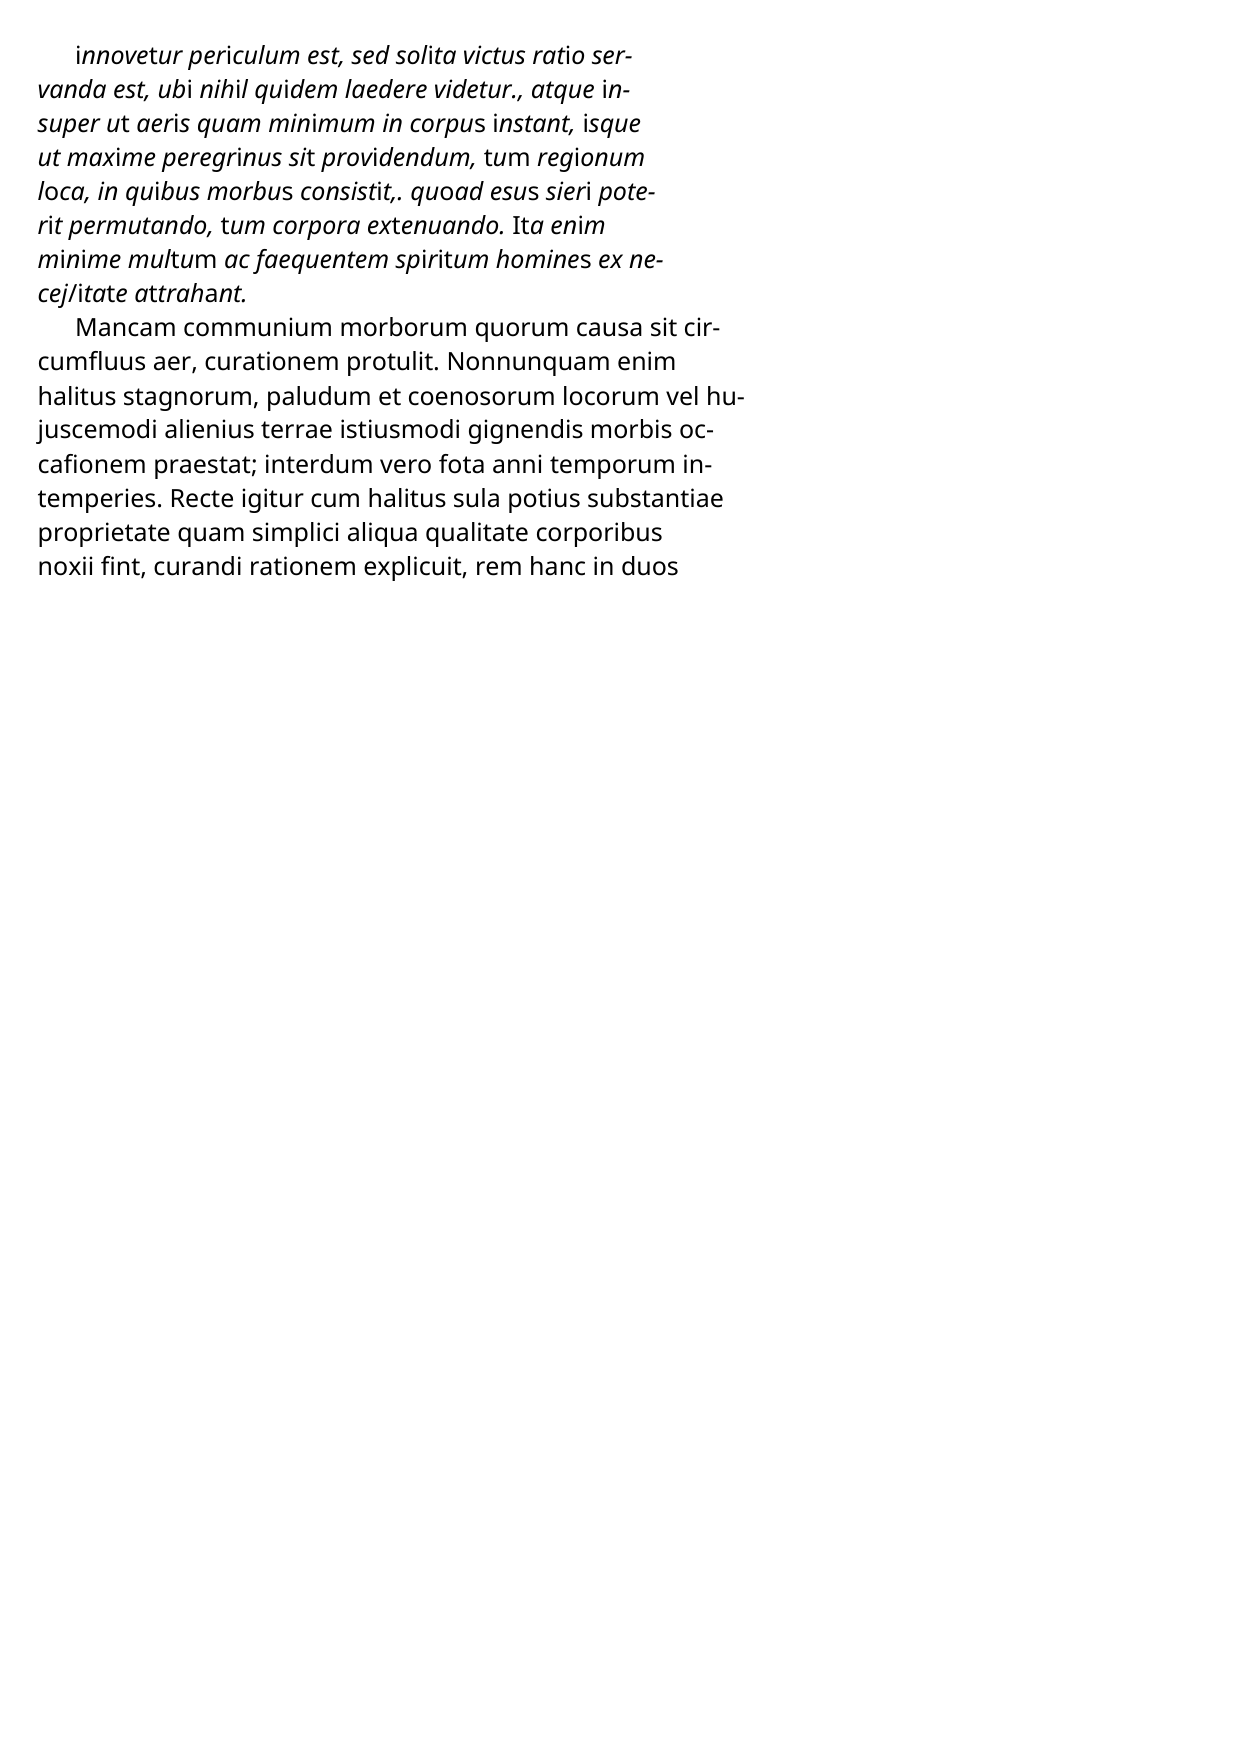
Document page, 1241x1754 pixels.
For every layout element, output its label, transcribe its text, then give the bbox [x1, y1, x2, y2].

text innovetur periculum est, sed solita victus ratio ser- vanda est, ubi nihil quidem laedere videtur., atque in- super ut aeris quam minimum in corpus instant, isque ut maxime peregrinus sit providendum, tum regionum loca, in quibus morbus consistit,. quoad esus sieri pote- rit permutando, tum corpora extenuando. Ita enim minime multum ac faequentem spiritum homines ex ne- cej/itate attrahant. [37, 37, 1203, 310]
text Mancam communium morborum quorum causa sit cir- cumfluus aer, curationem protulit. Nonnunquam enim halitus stagnorum, paludum et coenosorum locorum vel hu- juscemodi alienius terrae istiusmodi gignendis morbis oc- cafionem praestat; interdum vero fota anni temporum in- temperies. Recte igitur cum halitus sula potius substantiae proprietate quam simplici aliqua qualitate corporibus noxii fint, curandi rationem explicuit, rem hanc in duos [37, 310, 1203, 582]
